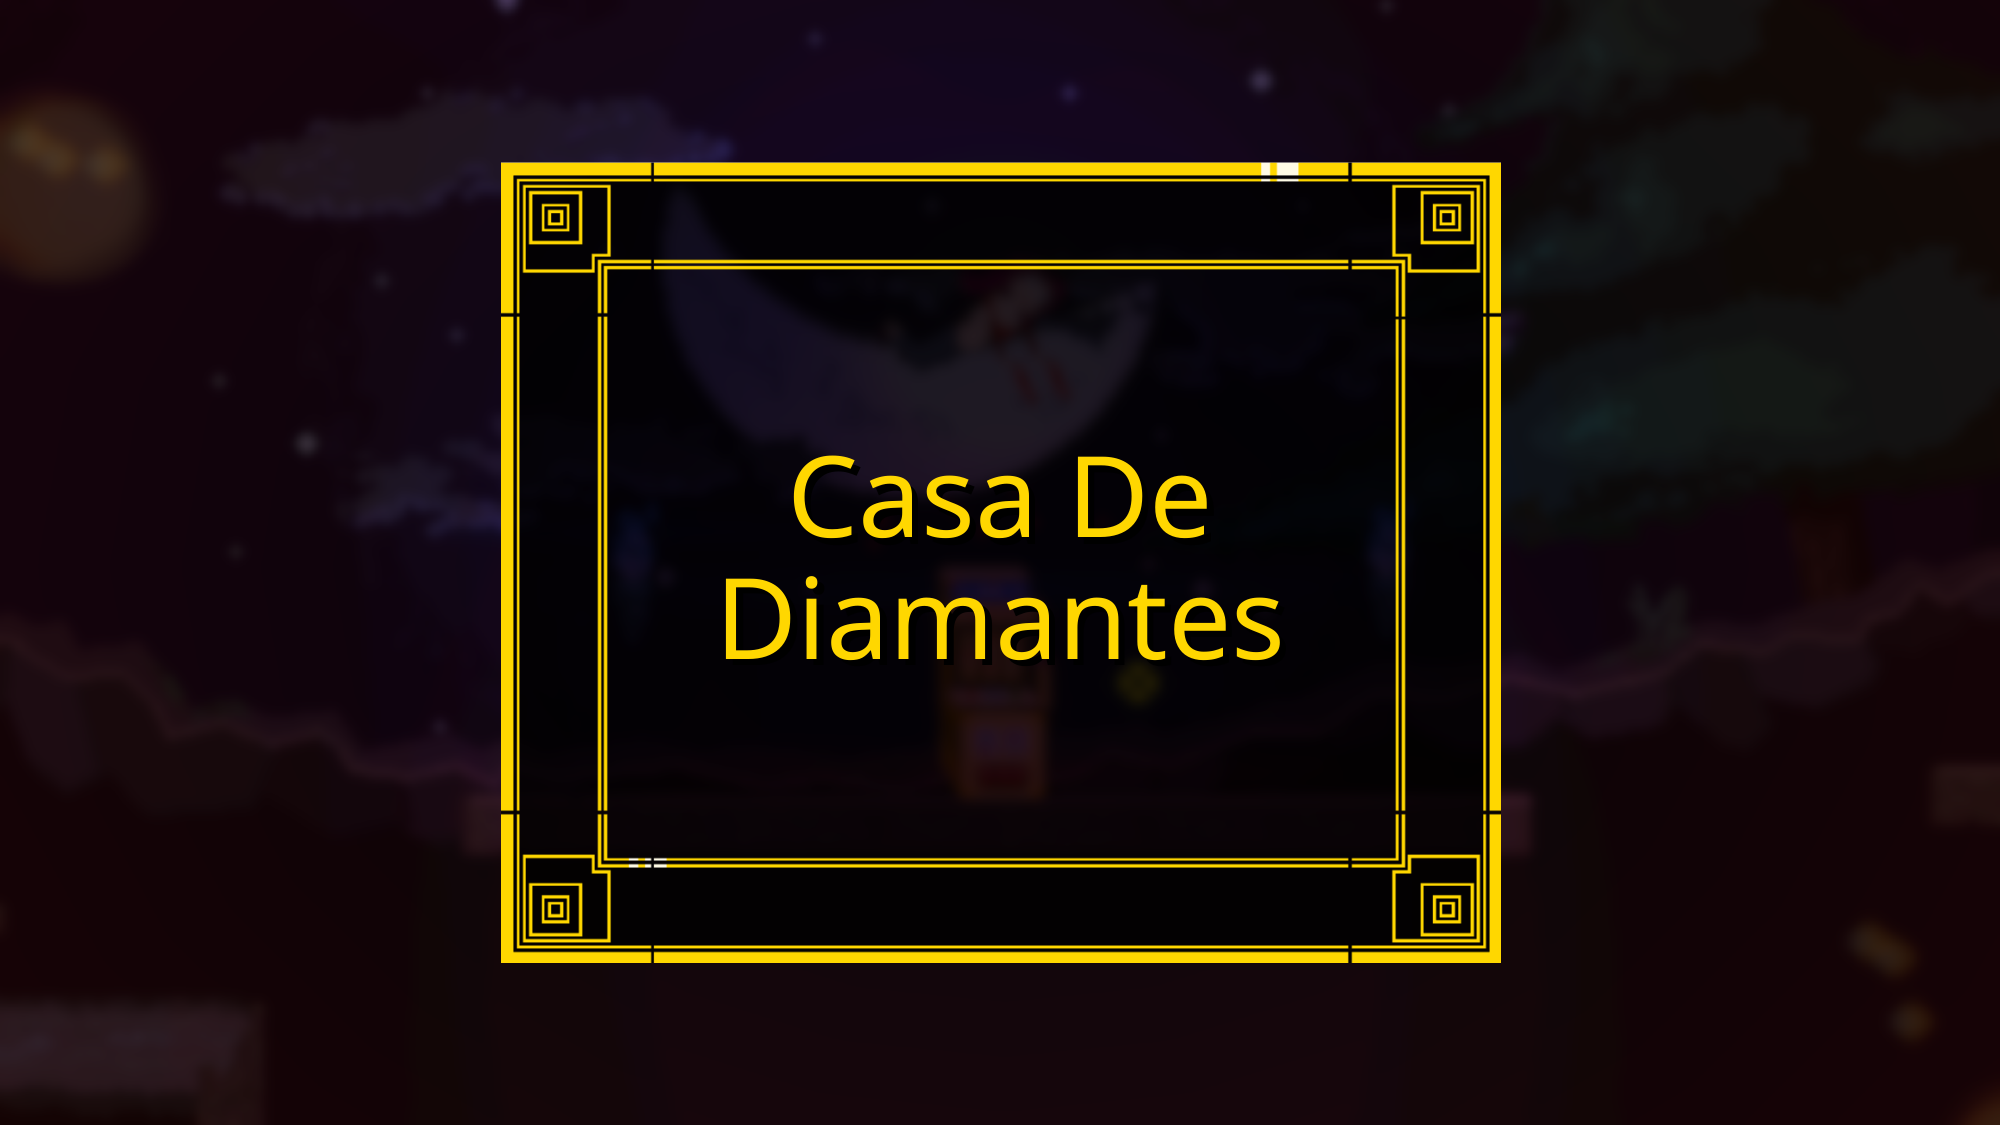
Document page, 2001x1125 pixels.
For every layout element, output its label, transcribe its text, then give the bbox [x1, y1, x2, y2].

title Casa De Diamantes [614, 276, 1388, 849]
picture [0, 0, 2000, 1125]
